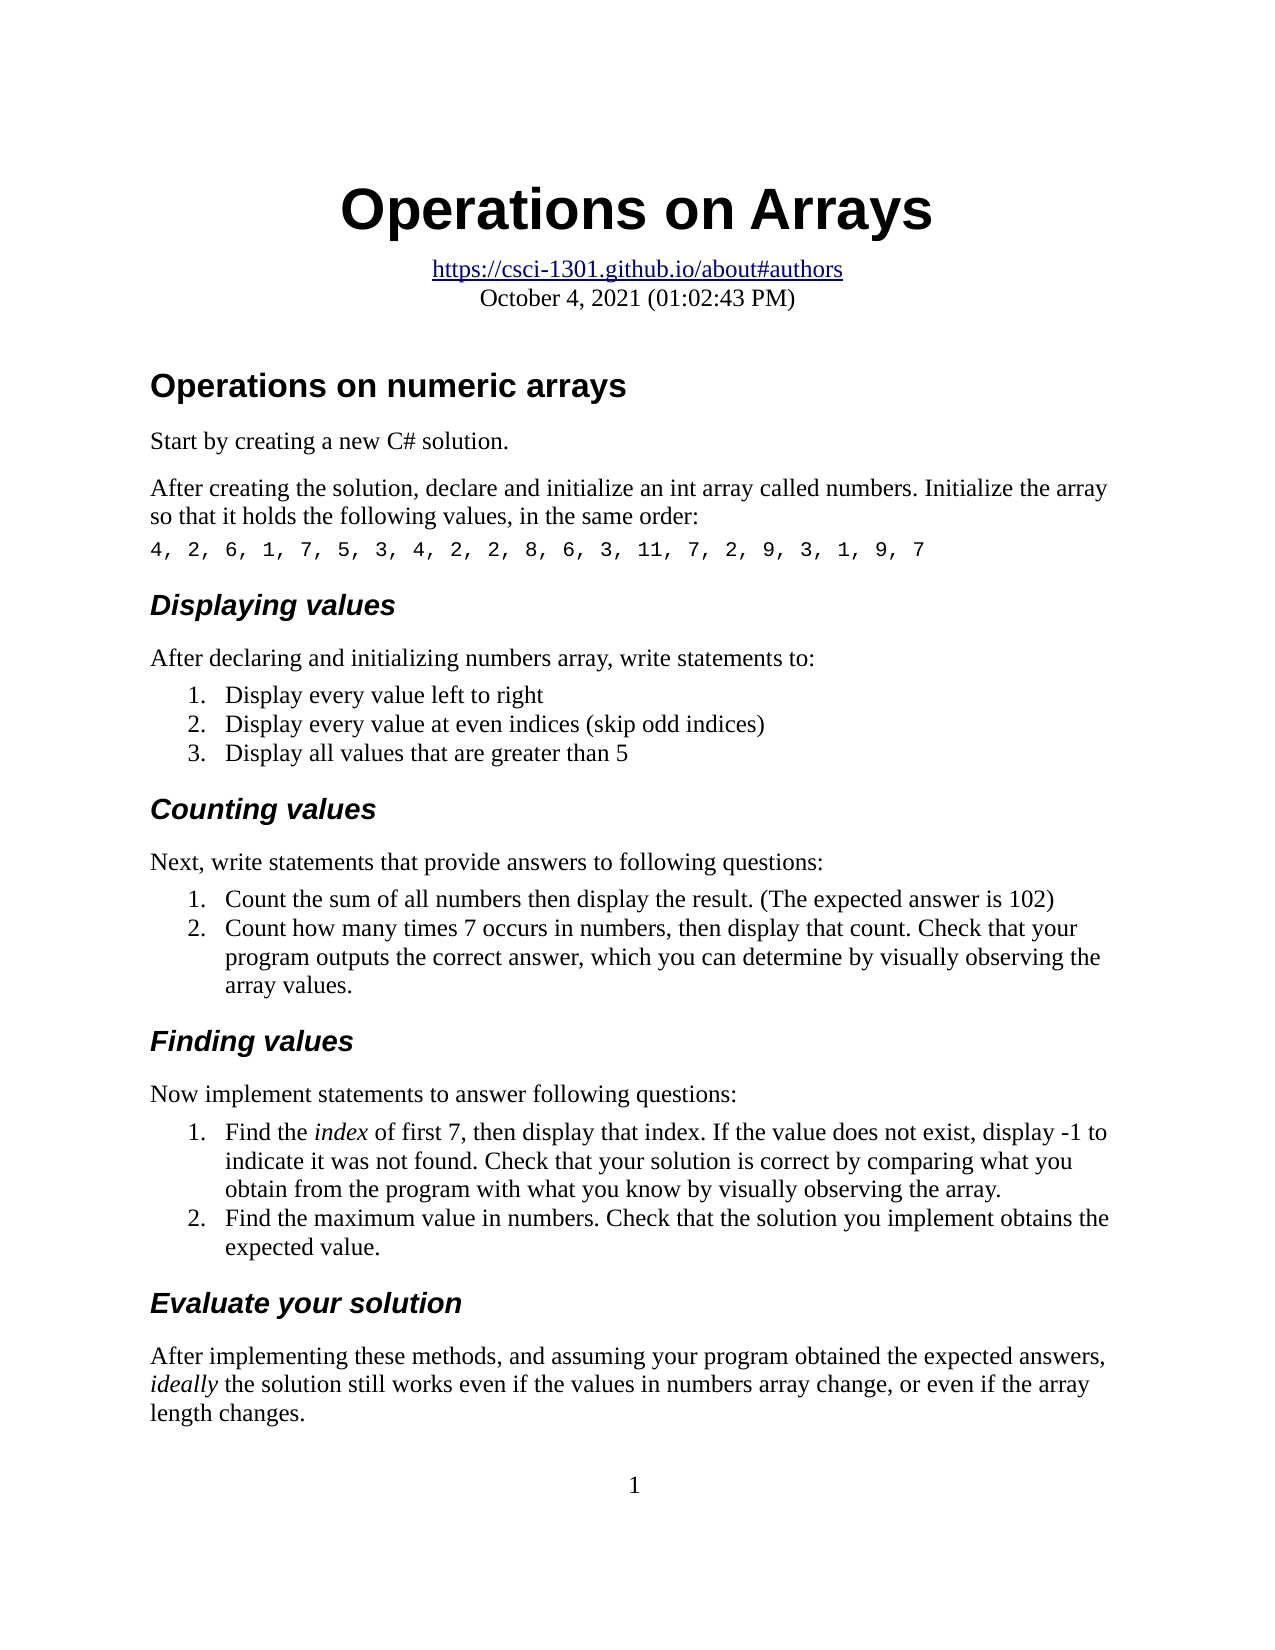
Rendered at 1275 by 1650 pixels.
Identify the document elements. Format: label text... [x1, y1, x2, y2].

list Display every value left to right [187, 680, 1125, 709]
subtitle Operations on numeric arrays [150, 366, 1125, 404]
text https://csci-1301.github.io/about#authors [150, 254, 1125, 283]
subtitle Displaying values [150, 588, 1125, 621]
list Count the sum of all numbers then display the result. (The expected answer is 102) [187, 884, 1125, 913]
title Operations on Arrays [150, 175, 1125, 242]
text 4, 2, 6, 1, 7, 5, 3, 4, 2, 2, 8, 6, 3, 11, 7, 2, 9, 3, 1, 9, 7 [150, 539, 1125, 563]
text After creating the solution, declare and initialize an int array called numbers. Initialize the array so that it holds the following values, in the same order: [150, 473, 1125, 530]
subtitle Counting values [150, 792, 1125, 825]
text October 4, 2021 (01:02:43 PM) [150, 283, 1125, 312]
list Find the maximum value in numbers. Check that the solution you implement obtains the expected value. [187, 1203, 1125, 1261]
text After implementing these methods, and assuming your program obtained the expected answers, ideally the solution still works even if the values in numbers array change, or even if the array length changes. [150, 1341, 1125, 1427]
list Count how many times 7 occurs in numbers, then display that count. Check that your program outputs the correct answer, which you can determine by visually observing the array values. [187, 913, 1125, 999]
list Find the index of first 7, then display that index. If the value does not exist, display -1 to indicate it was not found. Check that your solution is correct by comparing what you obtain from the program with what you know by visually observing the array. [187, 1117, 1125, 1203]
list Display every value at even indices (skip odd indices) [187, 709, 1125, 738]
text Now implement statements to answer following questions: [150, 1079, 1125, 1108]
list Display all values that are greater than 5 [187, 738, 1125, 767]
subtitle Finding values [150, 1024, 1125, 1058]
text Start by creating a new C# solution. [150, 426, 1125, 455]
text After declaring and initializing numbers array, write statements to: [150, 643, 1125, 671]
subtitle Evaluate your solution [150, 1286, 1125, 1319]
text Next, write statements that provide answers to following questions: [150, 847, 1125, 875]
